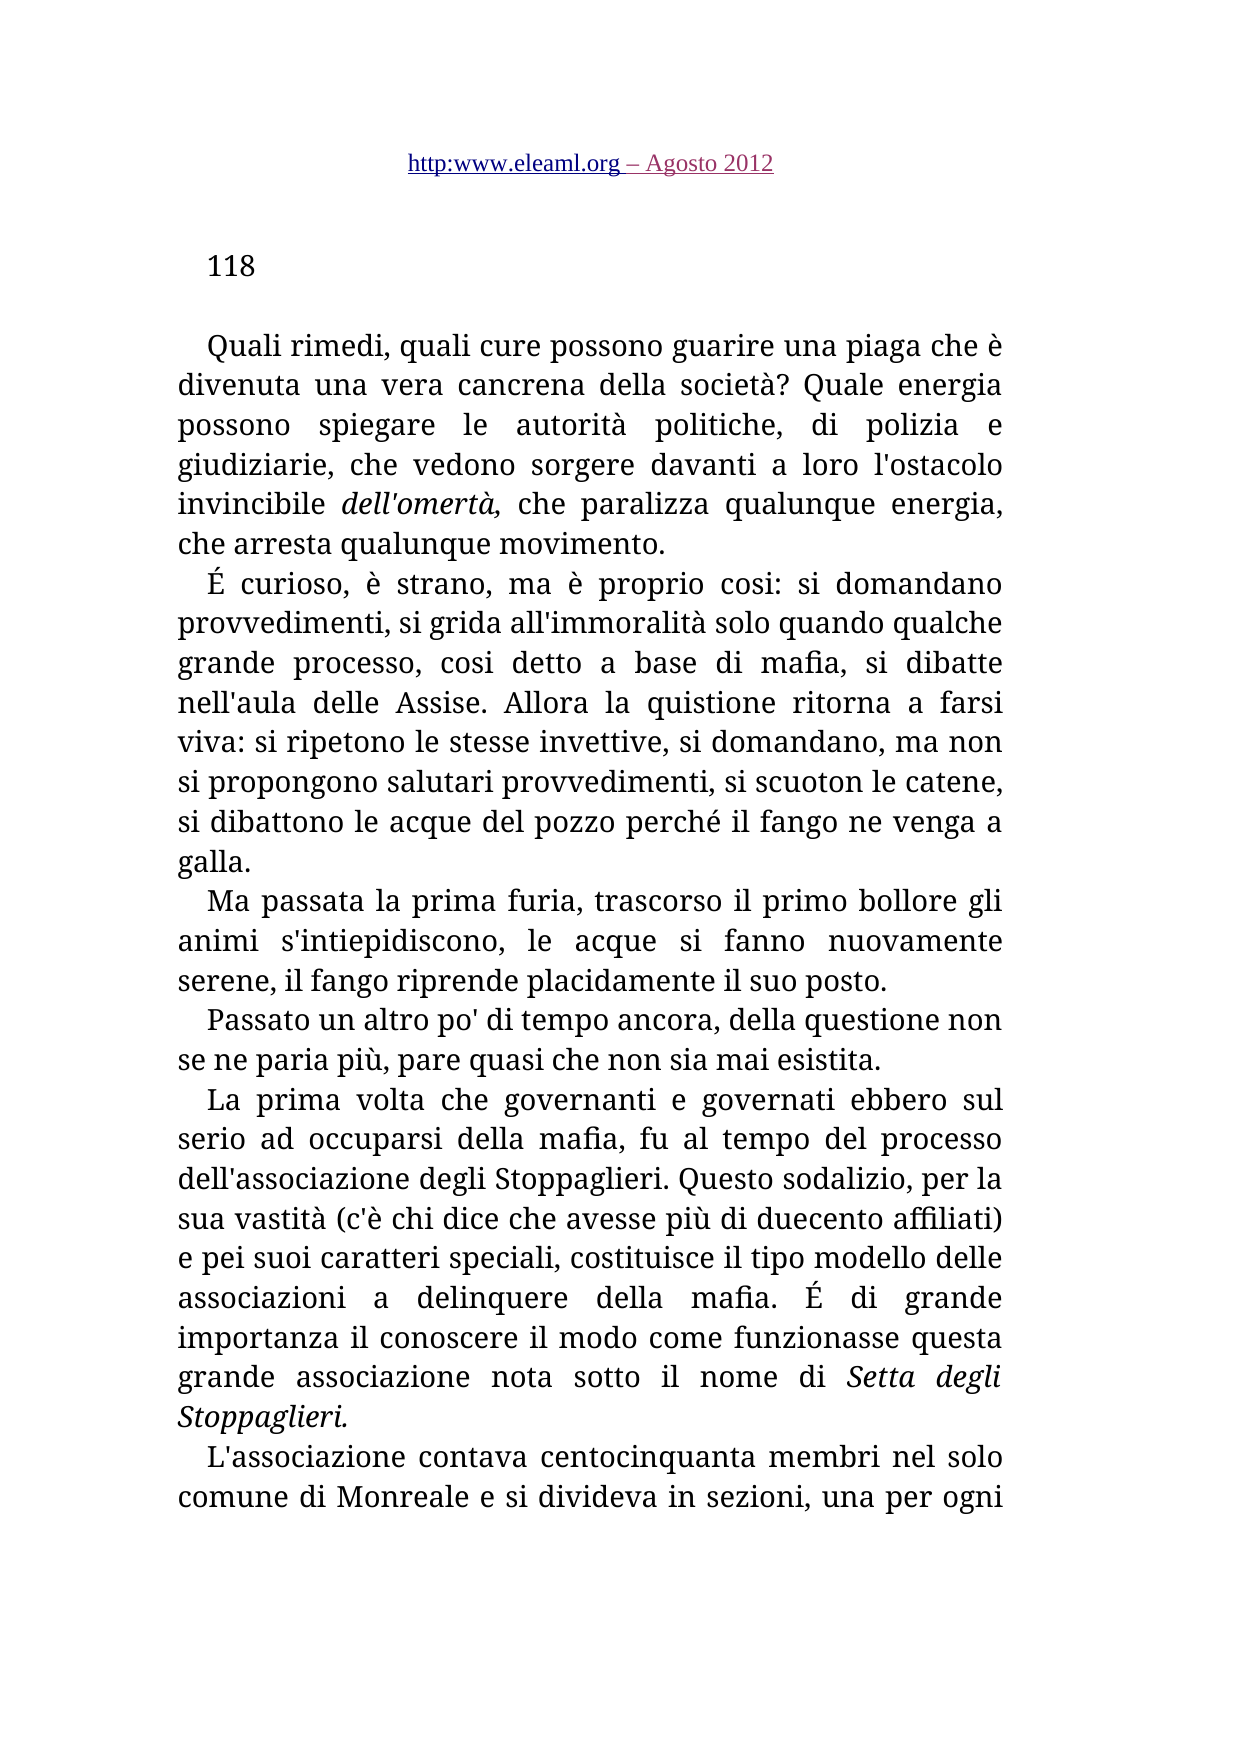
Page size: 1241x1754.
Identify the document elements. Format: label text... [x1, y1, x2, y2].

text Quali rimedi, quali cure possono guarire una piaga che è divenuta una vera cancrena della società? Quale energia possono spiegare le autorità politiche, di polizia e giudiziarie, che vedono sorgere davanti a loro l'ostacolo invincibile dell'omertà, che paralizza qualunque energia, che arresta qualunque movimento. [177, 325, 1004, 563]
text La prima volta che governanti e governati ebbero sul serio ad occuparsi della mafia, fu al tempo del processo dell'associazione degli Stoppaglieri. Questo sodalizio, per la sua vastità (c'è chi dice che avesse più di duecento affiliati) e pei suoi caratteri speciali, costituisce il tipo modello delle associazioni a delinquere della mafia. É di grande importanza il conoscere il modo come funzionasse questa grande associazione nota sotto il nome di Setta degli Stoppaglieri. [177, 1079, 1004, 1436]
text Ma passata la prima furia, trascorso il primo bollore gli animi s'intiepidiscono, le acque si fanno nuovamente serene, il fango riprende placidamente il suo posto. [177, 881, 1004, 999]
text É curioso, è strano, ma è proprio cosi: si domandano provvedimenti, si grida all'immoralità solo quando qualche grande processo, cosi detto a base di mafia, si dibatte nell'aula delle Assise. Allora la quistione ritorna a farsi viva: si ripetono le stesse invettive, si domandano, ma non si propongono salutari provvedimenti, si scuoton le catene, si dibattono le acque del pozzo perché il fango ne venga a galla. [177, 563, 1004, 881]
text L'associazione contava centocinquanta membri nel solo comune di Monreale e si divideva in sezioni, una per ogni [177, 1436, 1004, 1516]
text 118 [177, 246, 1004, 285]
text Passato un altro po' di tempo ancora, della questione non se ne paria più, pare quasi che non sia mai esistita. [177, 999, 1004, 1079]
